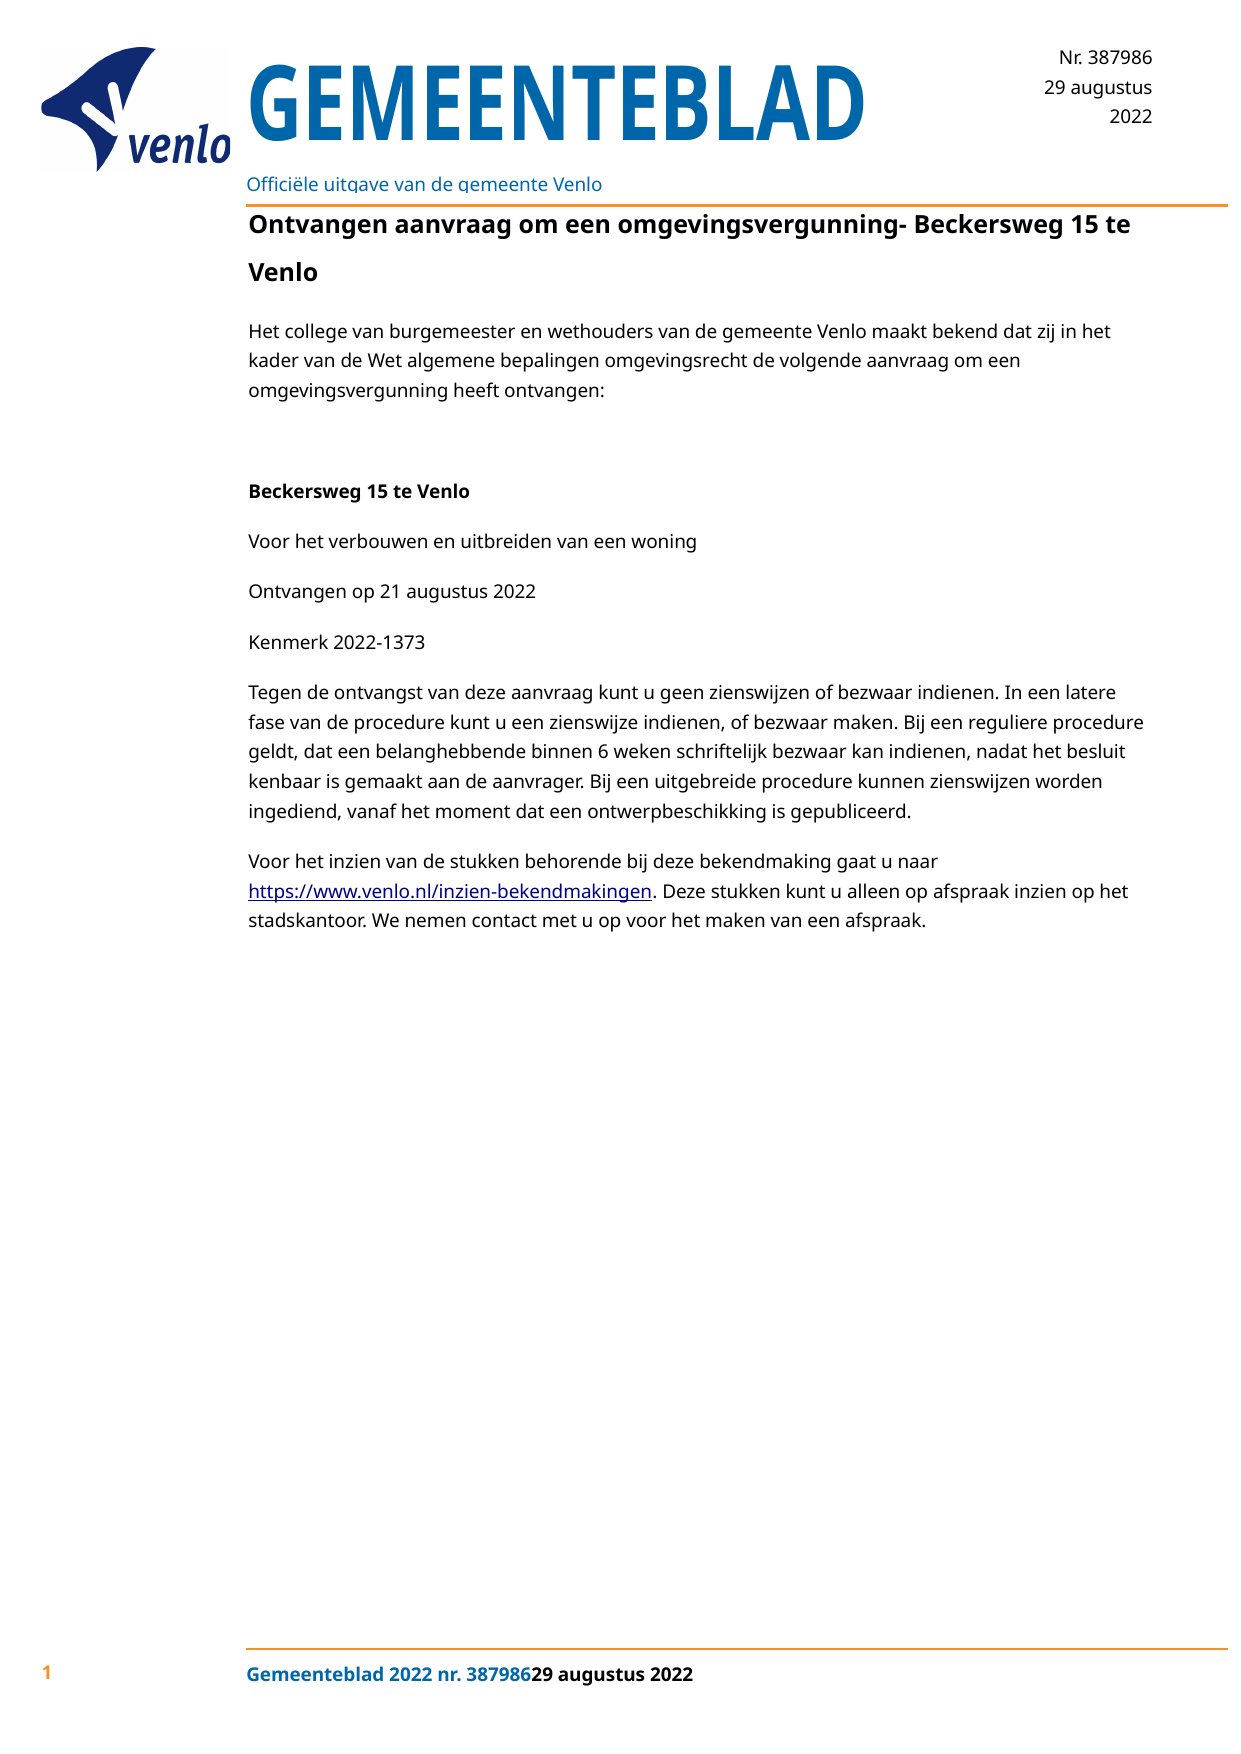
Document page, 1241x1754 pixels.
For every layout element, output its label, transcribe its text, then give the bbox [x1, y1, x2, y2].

picture [41, 47, 231, 172]
text Tegen de ontvangst van deze aanvraag kunt u geen zienswijzen of bezwaar indienen. In een latere fase van de procedure kunt u een zienswijze indienen, of bezwaar maken. Bij een reguliere procedure geldt, dat een belanghebbende binnen 6 weken schriftelijk bezwaar kan indienen, nadat het besluit kenbaar is gemaakt aan de aanvrager. Bij een uitgebreide procedure kunnen zienswijzen worden ingediend, vanaf het moment dat een ontwerpbeschikking is gepubliceerd. [248, 679, 1152, 824]
text Voor het inzien van de stukken behorende bij deze bekendmaking gaat u naar https://www.venlo.nl/inzien-bekendmakingen. Deze stukken kunt u alleen op afspraak inzien op het stadskantoor. We nemen contact met u op voor het maken van een afspraak. [248, 848, 1152, 933]
text Ontvangen aanvraag om een omgevingsvergunning- Beckersweg 15 te Venlo [248, 207, 1152, 288]
text Kenmerk 2022-1373 [248, 629, 1152, 655]
text Voor het verbouwen en uitbreiden van een woning [248, 528, 1152, 554]
text Het college van burgemeester en wethouders van de gemeente Venlo maakt bekend dat zij in het kader van de Wet algemene bepalingen omgevingsrecht de volgende aanvraag om een omgevingsvergunning heeft ontvangen: [248, 318, 1152, 403]
text Beckersweg 15 te Venlo [248, 478, 1152, 504]
text Ontvangen op 21 augustus 2022 [248, 579, 1152, 604]
